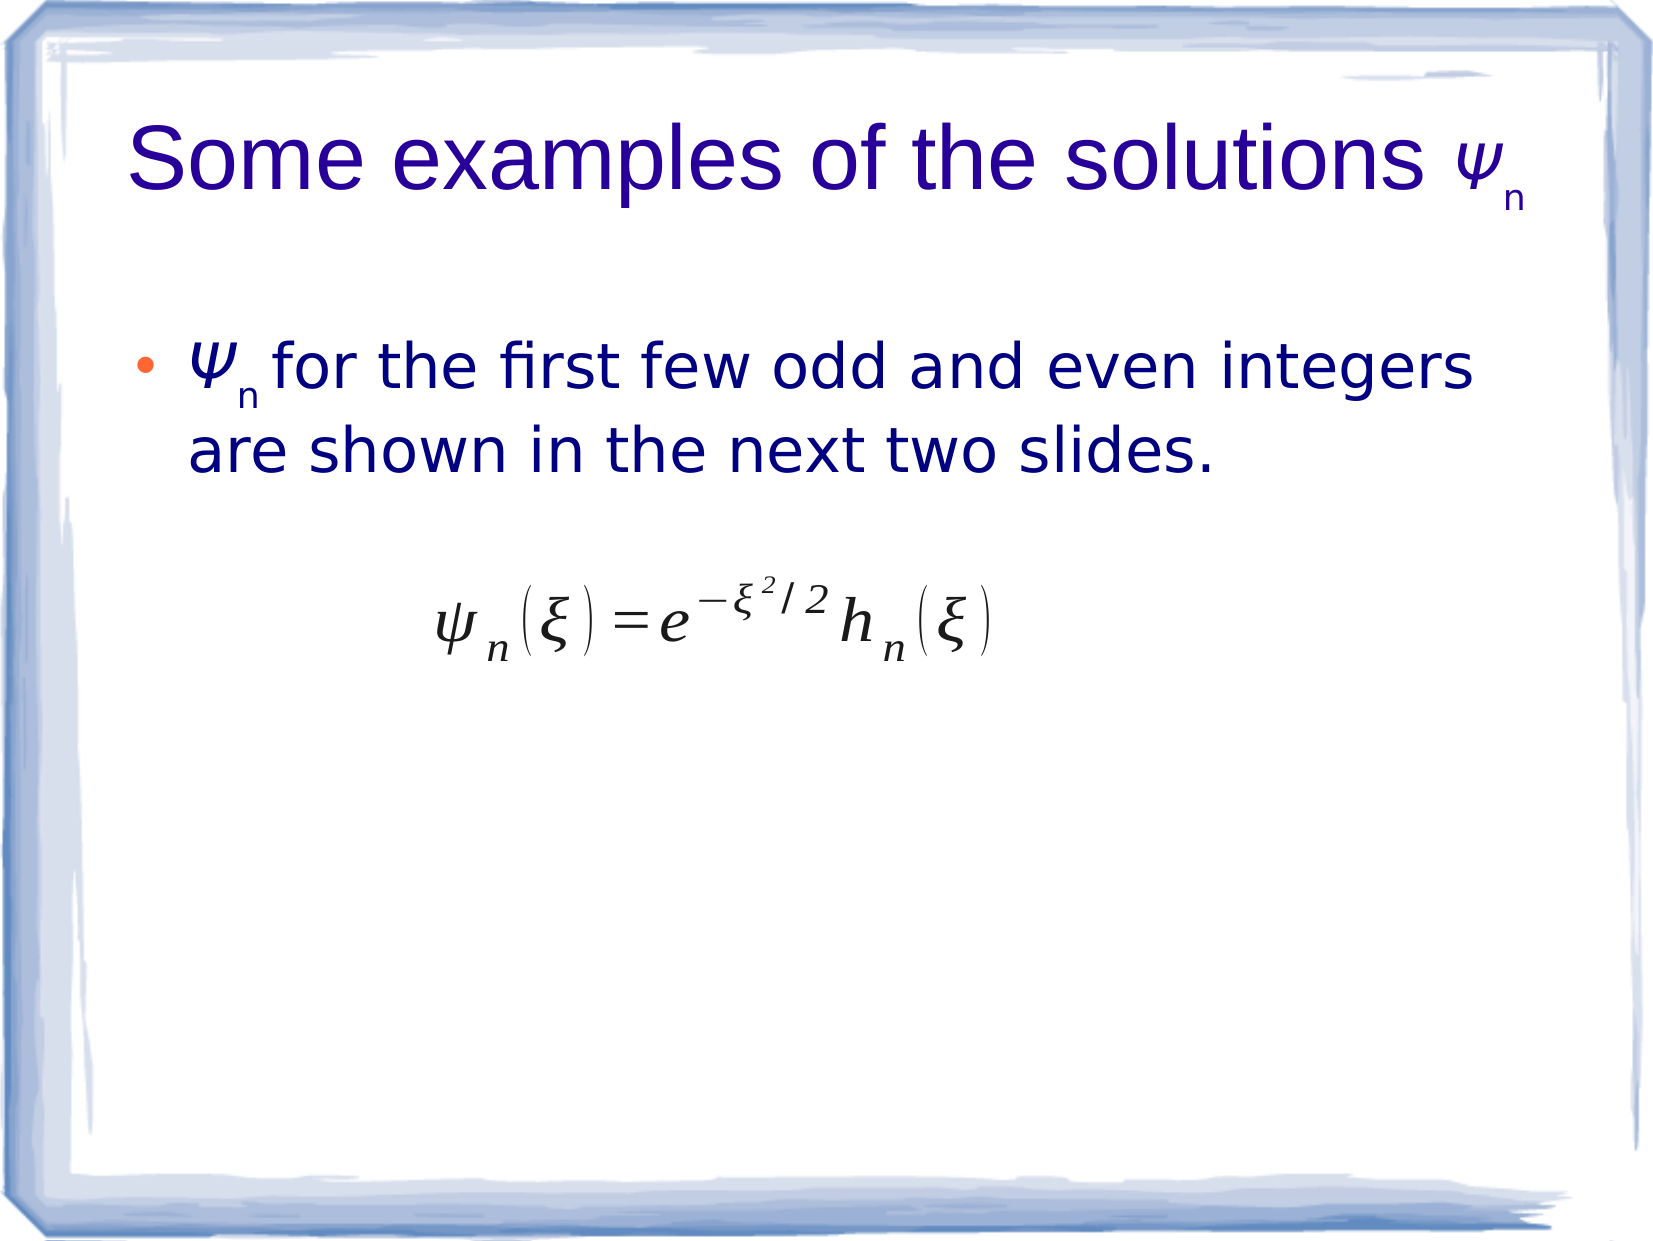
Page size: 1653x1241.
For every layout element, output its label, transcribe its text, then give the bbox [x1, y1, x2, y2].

title Some examples of the solutions Ψn [82, 49, 1571, 257]
list Ψn for the first few odd and even integers are shown in the next two slides. [117, 324, 1571, 1144]
picture [0, 0, 1653, 1241]
chart [413, 570, 1020, 681]
